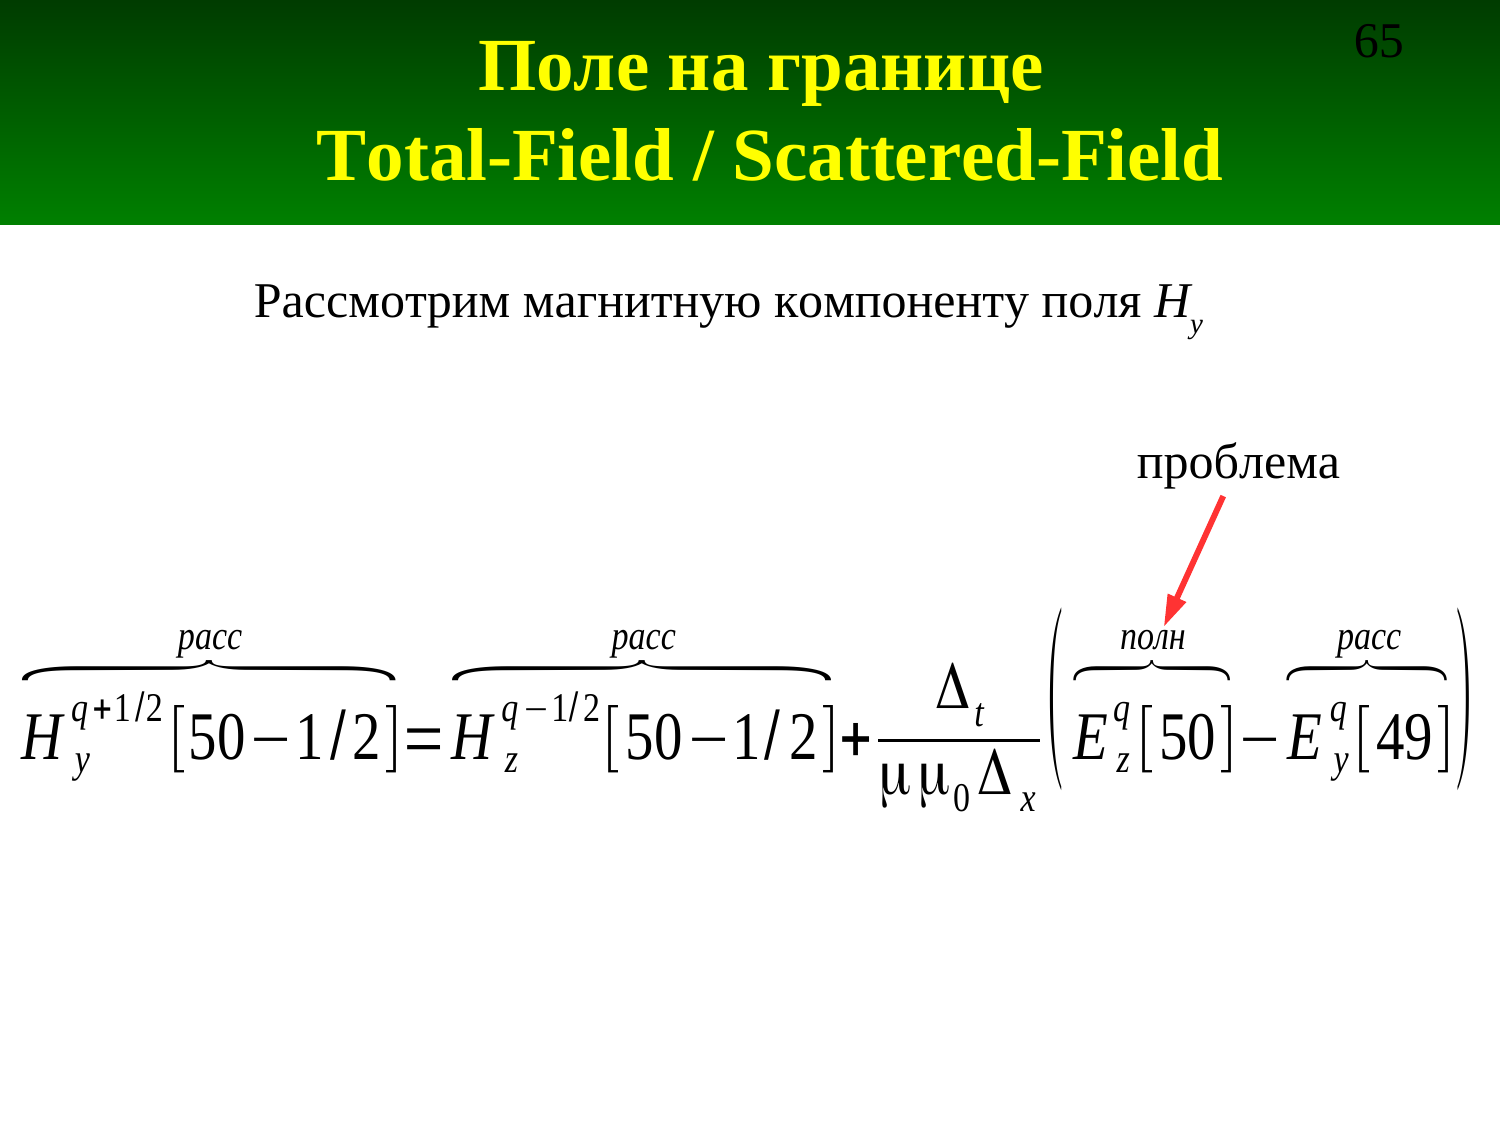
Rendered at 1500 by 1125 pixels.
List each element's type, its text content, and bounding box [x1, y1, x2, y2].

text_box Рассмотрим магнитную компоненту поля Hy [239, 259, 1212, 347]
title Поле на границе Total-Field / Scattered-Field [100, 7, 1441, 204]
chart [0, 602, 1488, 818]
text_box проблема [1122, 421, 1354, 497]
